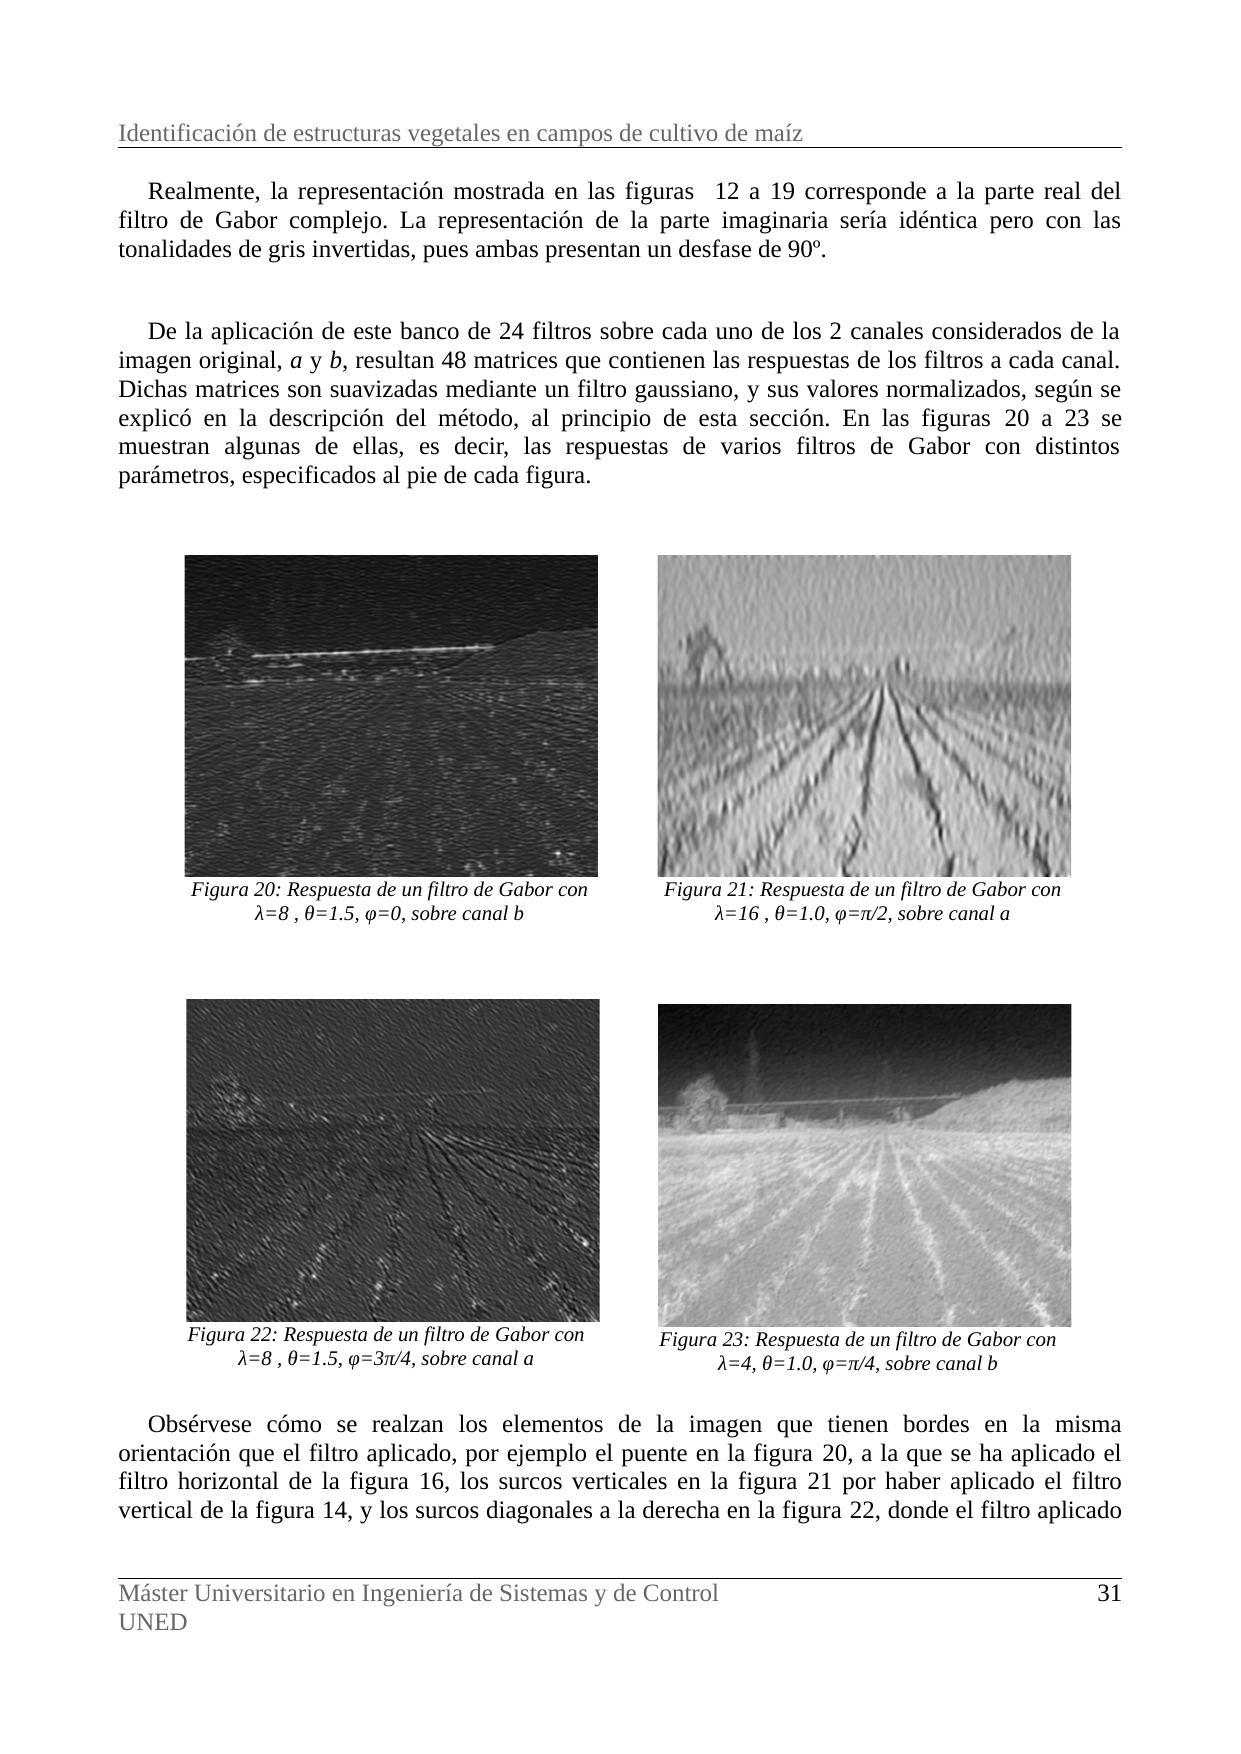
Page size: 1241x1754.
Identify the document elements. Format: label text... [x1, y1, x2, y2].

picture [658, 1004, 1072, 1327]
text Figura 21: Respuesta de un filtro de Gabor con λ=16 , θ=1.0, φ=π/2, sobre canal a [658, 877, 1069, 925]
text Figura 23: Respuesta de un filtro de Gabor con λ=4, θ=1.0, φ=π/4, sobre canal b [658, 1327, 1059, 1374]
text Realmente, la representación mostrada en las figuras 12 a 19 corresponde a la parte real del filtro de Gabor complejo. La representación de la parte imaginaria sería idéntica pero con las tonalidades de gris invertidas, pues ambas presentan un desfase de 90º. [118, 176, 1122, 263]
picture [186, 999, 600, 1322]
picture [657, 555, 1072, 877]
text De la aplicación de este banco de 24 filtros sobre cada uno de los 2 canales considerados de la imagen original, a y b, resultan 48 matrices que contienen las respuestas de los filtros a cada canal. Dichas matrices son suavizadas mediante un filtro gaussiano, y sus valores normalizados, según se explicó en la descripción del método, al principio de esta sección. En las figuras 20 a 23 se muestran algunas de ellas, es decir, las respuestas de varios filtros de Gabor con distintos parámetros, especificados al pie de cada figura. [118, 316, 1122, 489]
text Obsérvese cómo se realzan los elementos de la imagen que tienen bordes en la misma orientación que el filtro aplicado, por ejemplo el puente en la figura 20, a la que se ha aplicado el filtro horizontal de la figura 16, los surcos verticales en la figura 21 por haber aplicado el filtro vertical de la figura 14, y los surcos diagonales a la derecha en la figura 22, donde el filtro aplicado [118, 1409, 1122, 1524]
picture [184, 555, 598, 877]
text Figura 20: Respuesta de un filtro de Gabor con λ=8 , θ=1.5, φ=0, sobre canal b [184, 877, 596, 925]
text Figura 22: Respuesta de un filtro de Gabor con λ=8 , θ=1.5, φ=3π/4, sobre canal a [186, 1322, 588, 1369]
